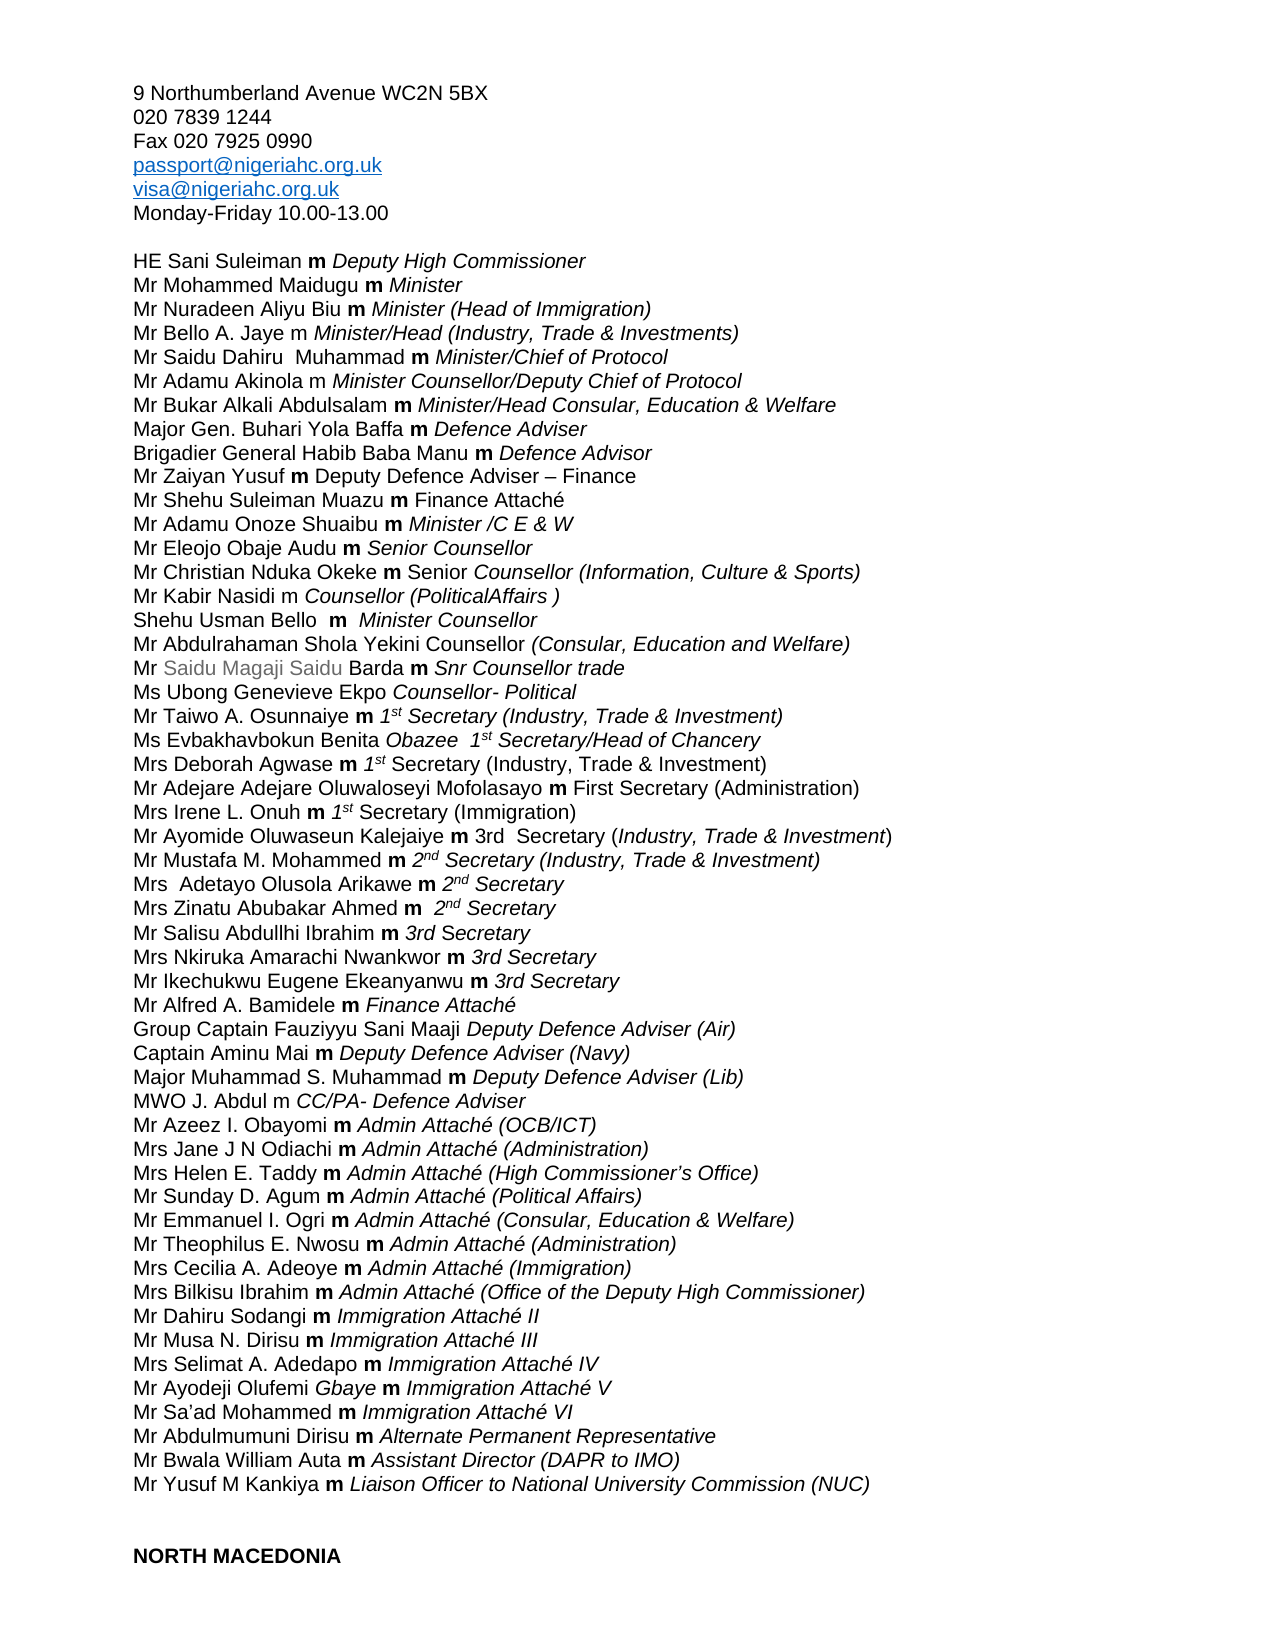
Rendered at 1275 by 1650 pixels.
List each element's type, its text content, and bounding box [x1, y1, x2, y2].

text Mr Ikechukwu Eugene Ekeanyanwu m 3rd Secretary [133, 969, 1181, 993]
text Mr Nuradeen Aliyu Biu m Minister (Head of Immigration) [133, 297, 1181, 321]
text Mr Sunday D. Agum m Admin Attaché (Political Affairs) [133, 1184, 1181, 1208]
text Mr Dahiru Sodangi m Immigration Attaché II [133, 1304, 1181, 1328]
text NORTH MACEDONIA [133, 1544, 1181, 1568]
text Mr Musa N. Dirisu m Immigration Attaché III [133, 1328, 1181, 1352]
text Mrs Jane J N Odiachi m Admin Attaché (Administration) [133, 1136, 1181, 1160]
text Mr Sa’ad Mohammed m Immigration Attaché VI [133, 1400, 1181, 1424]
text visa@nigeriahc.org.uk [133, 177, 1181, 201]
text Major Gen. Buhari Yola Baffa m Defence Adviser [133, 416, 1181, 440]
text Mrs Bilkisu Ibrahim m Admin Attaché (Office of the Deputy High Commissioner) [133, 1280, 1181, 1304]
text Mr Taiwo A. Osunnaiye m 1st Secretary (Industry, Trade & Investment) [133, 704, 1181, 728]
text Mr Salisu Abdullhi Ibrahim m 3rd Secretary [133, 921, 1181, 945]
text Mr Mustafa M. Mohammed m 2nd Secretary (Industry, Trade & Investment) [133, 848, 1181, 872]
text Mr Bukar Alkali Abdulsalam m Minister/Head Consular, Education & Welfare [133, 392, 1181, 416]
text Fax 020 7925 0990 [133, 129, 1181, 153]
text Mrs Zinatu Abubakar Ahmed m 2nd Secretary [133, 896, 1181, 920]
text Captain Aminu Mai m Deputy Defence Adviser (Navy) [133, 1041, 1181, 1064]
text Mr Eleojo Obaje Audu m Senior Counsellor [133, 536, 1181, 560]
text Mr Mohammed Maidugu m Minister [133, 273, 1181, 297]
text Mr Adamu Onoze Shuaibu m Minister /C E & W [133, 512, 1181, 536]
text HE Sani Suleiman m Deputy High Commissioner [133, 249, 1181, 273]
text Mrs Nkiruka Amarachi Nwankwor m 3rd Secretary [133, 945, 1181, 969]
text 9 Northumberland Avenue WC2N 5BX [133, 81, 1181, 105]
text Mr Yusuf M Kankiya m Liaison Officer to National University Commission (NUC) [133, 1472, 1181, 1496]
text Mrs Adetayo Olusola Arikawe m 2nd Secretary [133, 872, 1181, 896]
text Ms Evbakhavbokun Benita Obazee 1st Secretary/Head of Chancery [133, 728, 1181, 752]
text Brigadier General Habib Baba Manu m Defence Advisor [133, 440, 1181, 464]
text Mr Adejare Adejare Oluwaloseyi Mofolasayo m First Secretary (Administration) [133, 776, 1181, 800]
text Mr Shehu Suleiman Muazu m Finance Attaché [133, 488, 1181, 512]
text Mr Ayodeji Olufemi Gbaye m Immigration Attaché V [133, 1376, 1181, 1400]
text Mr Bwala William Auta m Assistant Director (DAPR to IMO) [133, 1448, 1181, 1472]
text Mrs Selimat A. Adedapo m Immigration Attaché IV [133, 1352, 1181, 1376]
text Mrs Cecilia A. Adeoye m Admin Attaché (Immigration) [133, 1256, 1181, 1280]
text Mrs Deborah Agwase m 1st Secretary (Industry, Trade & Investment) [133, 752, 1181, 776]
text Monday-Friday 10.00-13.00 [133, 201, 1181, 225]
text Mr Emmanuel I. Ogri m Admin Attaché (Consular, Education & Welfare) [133, 1208, 1181, 1232]
text Mr Saidu Dahiru Muhammad m Minister/Chief of Protocol [133, 344, 1181, 368]
text Mr Theophilus E. Nwosu m Admin Attaché (Administration) [133, 1232, 1181, 1256]
text Mr Saidu Magaji Saidu Barda m Snr Counsellor trade [133, 656, 1181, 680]
text Mr Abdulrahaman Shola Yekini Counsellor (Consular, Education and Welfare) [133, 632, 1181, 656]
text Mrs Helen E. Taddy m Admin Attaché (High Commissioner’s Office) [133, 1160, 1181, 1184]
text Group Captain Fauziyyu Sani Maaji Deputy Defence Adviser (Air) [133, 1017, 1181, 1041]
text Ms Ubong Genevieve Ekpo Counsellor- Political [133, 680, 1181, 704]
text Mr Zaiyan Yusuf m Deputy Defence Adviser – Finance [133, 464, 1181, 488]
text Major Muhammad S. Muhammad m Deputy Defence Adviser (Lib) [133, 1064, 1181, 1088]
text Mr Kabir Nasidi m Counsellor (PoliticalAffairs ) [133, 584, 1181, 608]
text Mr Alfred A. Bamidele m Finance Attaché [133, 993, 1181, 1017]
text Mr Adamu Akinola m Minister Counsellor/Deputy Chief of Protocol [133, 368, 1181, 392]
text Mrs Irene L. Onuh m 1st Secretary (Immigration) [133, 800, 1181, 824]
text Mr Ayomide Oluwaseun Kalejaiye m 3rd Secretary (Industry, Trade & Investment) [133, 824, 1181, 848]
text Shehu Usman Bello m Minister Counsellor [133, 608, 1181, 632]
text MWO J. Abdul m CC/PA- Defence Adviser [133, 1088, 1181, 1112]
text Mr Bello A. Jaye m Minister/Head (Industry, Trade & Investments) [133, 321, 1181, 344]
text 020 7839 1244 [133, 105, 1181, 129]
text Mr Abdulmumuni Dirisu m Alternate Permanent Representative [133, 1424, 1181, 1448]
text passport@nigeriahc.org.uk [133, 153, 1181, 177]
text Mr Azeez I. Obayomi m Admin Attaché (OCB/ICT) [133, 1112, 1181, 1136]
text Mr Christian Nduka Okeke m Senior Counsellor (Information, Culture & Sports) [133, 560, 1181, 584]
